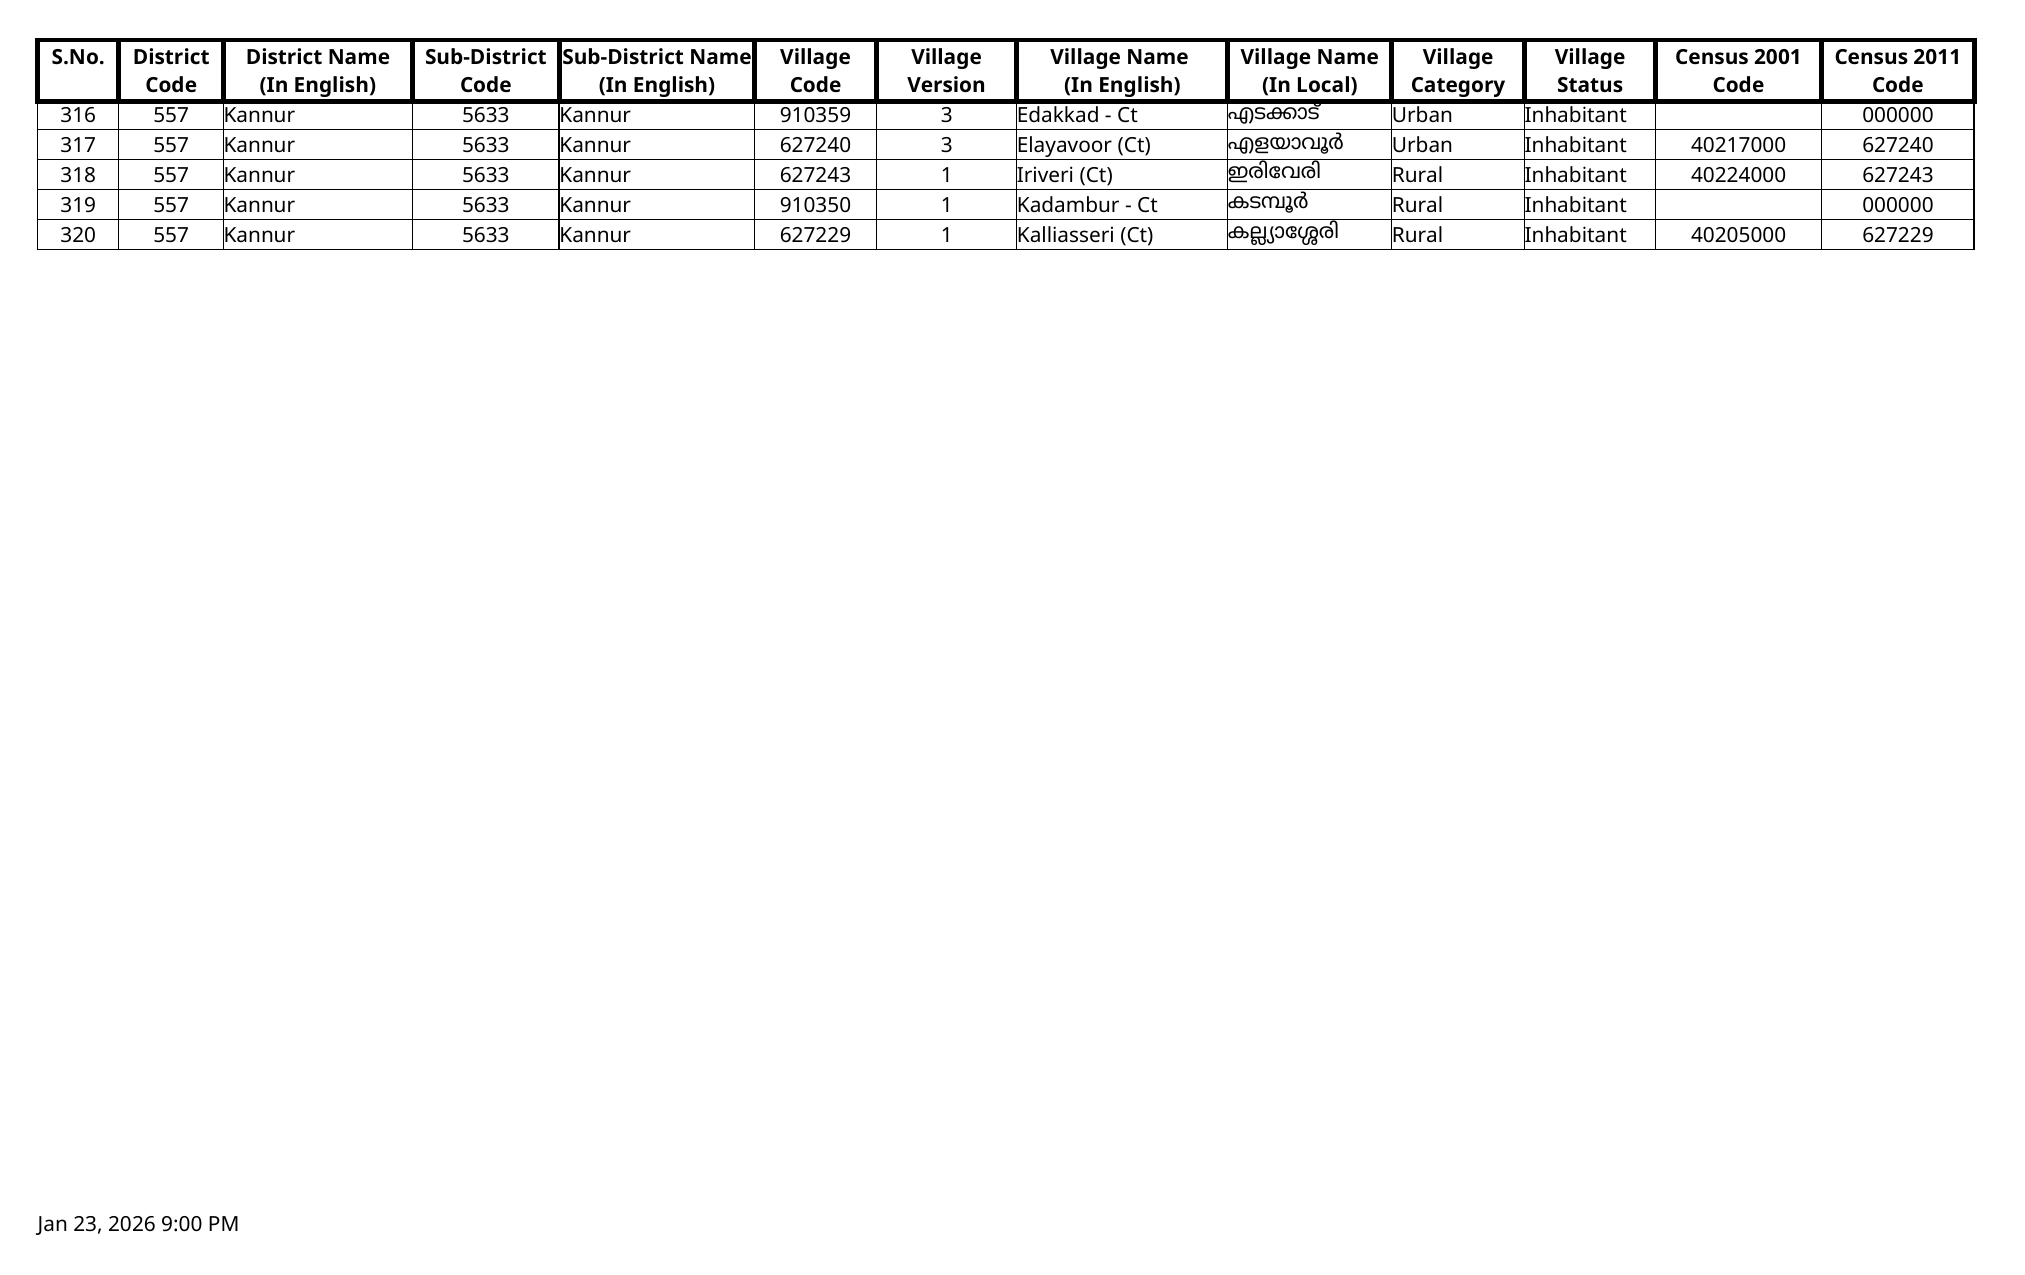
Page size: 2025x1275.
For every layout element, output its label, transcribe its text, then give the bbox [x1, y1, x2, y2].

table_cell 40205000 [1656, 220, 1821, 248]
table_cell Kadambur - Ct [1017, 190, 1227, 219]
table_header S.No. [40, 42, 116, 99]
table_header Census 2001 Code [1658, 42, 1819, 99]
table_cell Elayavoor (Ct) [1017, 130, 1227, 159]
table_cell 627240 [755, 130, 876, 159]
table_header District Name (In English) [226, 42, 410, 99]
table_cell 000000 [1822, 190, 1973, 219]
table_cell Iriveri (Ct) [1017, 160, 1227, 189]
table_cell 627243 [1822, 160, 1973, 189]
table_cell 3 [877, 130, 1016, 159]
table_cell 627240 [1822, 130, 1973, 159]
table_cell Kannur [560, 190, 754, 219]
table_cell Kannur [224, 130, 412, 159]
table_cell 3 [877, 104, 1016, 129]
table_cell 5633 [413, 220, 558, 248]
table_cell Kannur [224, 160, 412, 189]
table_cell Rural [1392, 190, 1524, 219]
table_cell 1 [877, 190, 1016, 219]
table_header Village Name (In English) [1019, 42, 1225, 99]
table_cell Kannur [560, 130, 754, 159]
table_cell Kannur [224, 104, 412, 129]
table_cell എടക്കാട് [1228, 104, 1391, 129]
table_cell Kannur [560, 104, 754, 129]
table_cell 319 [38, 190, 118, 219]
table_cell 557 [119, 220, 223, 248]
table_cell 627229 [1822, 220, 1973, 248]
table_cell Inhabitant [1525, 190, 1655, 219]
table_cell 318 [38, 160, 118, 189]
table_cell 000000 [1822, 104, 1973, 129]
table_cell 5633 [413, 130, 558, 159]
table_cell 557 [119, 130, 223, 159]
table_cell Kannur [224, 220, 412, 248]
table_header Village Category [1394, 42, 1522, 99]
table_header Census 2011 Code [1824, 42, 1972, 99]
table_cell 5633 [413, 160, 558, 189]
table_cell Urban [1392, 130, 1524, 159]
table_cell Kalliasseri (Ct) [1017, 220, 1227, 248]
table_header Village Version [879, 42, 1014, 99]
table_cell 5633 [413, 190, 558, 219]
table_cell [1656, 190, 1821, 219]
table_cell 40217000 [1656, 130, 1821, 159]
table_cell 910359 [755, 104, 876, 129]
table_cell Inhabitant [1525, 104, 1655, 129]
table_cell 5633 [413, 104, 558, 129]
table_cell 320 [38, 220, 118, 248]
table_cell 1 [877, 160, 1016, 189]
table_header Village Name (In Local) [1230, 42, 1389, 99]
table_cell 557 [119, 190, 223, 219]
table_cell 1 [877, 220, 1016, 248]
table_cell Rural [1392, 160, 1524, 189]
table_header District Code [121, 42, 221, 99]
table_cell 557 [119, 104, 223, 129]
table_cell കല്ല്യാശ്ശേരി [1228, 220, 1391, 248]
table_cell Urban [1392, 104, 1524, 129]
table_cell ഇരിവേരി [1228, 160, 1391, 189]
table_cell 627229 [755, 220, 876, 248]
table_cell 316 [38, 104, 118, 129]
table_header Village Status [1527, 42, 1653, 99]
table_cell 317 [38, 130, 118, 159]
table_cell കടമ്പൂർ [1228, 190, 1391, 219]
table_cell Inhabitant [1525, 220, 1655, 248]
table_cell Kannur [560, 160, 754, 189]
table_header Village Code [757, 42, 874, 99]
table_cell Inhabitant [1525, 130, 1655, 159]
table_cell 557 [119, 160, 223, 189]
table_header Sub-District Code [415, 42, 557, 99]
table_cell Kannur [224, 190, 412, 219]
table_cell എളയാവൂർ [1228, 130, 1391, 159]
table_cell [1656, 104, 1821, 129]
table_header Sub-District Name (In English) [562, 42, 752, 99]
table_cell 627243 [755, 160, 876, 189]
table_cell Rural [1392, 220, 1524, 248]
table_cell Kannur [560, 220, 754, 248]
table_cell 910350 [755, 190, 876, 219]
table_cell Inhabitant [1525, 160, 1655, 189]
table_cell 40224000 [1656, 160, 1821, 189]
table_cell Edakkad - Ct [1017, 104, 1227, 129]
